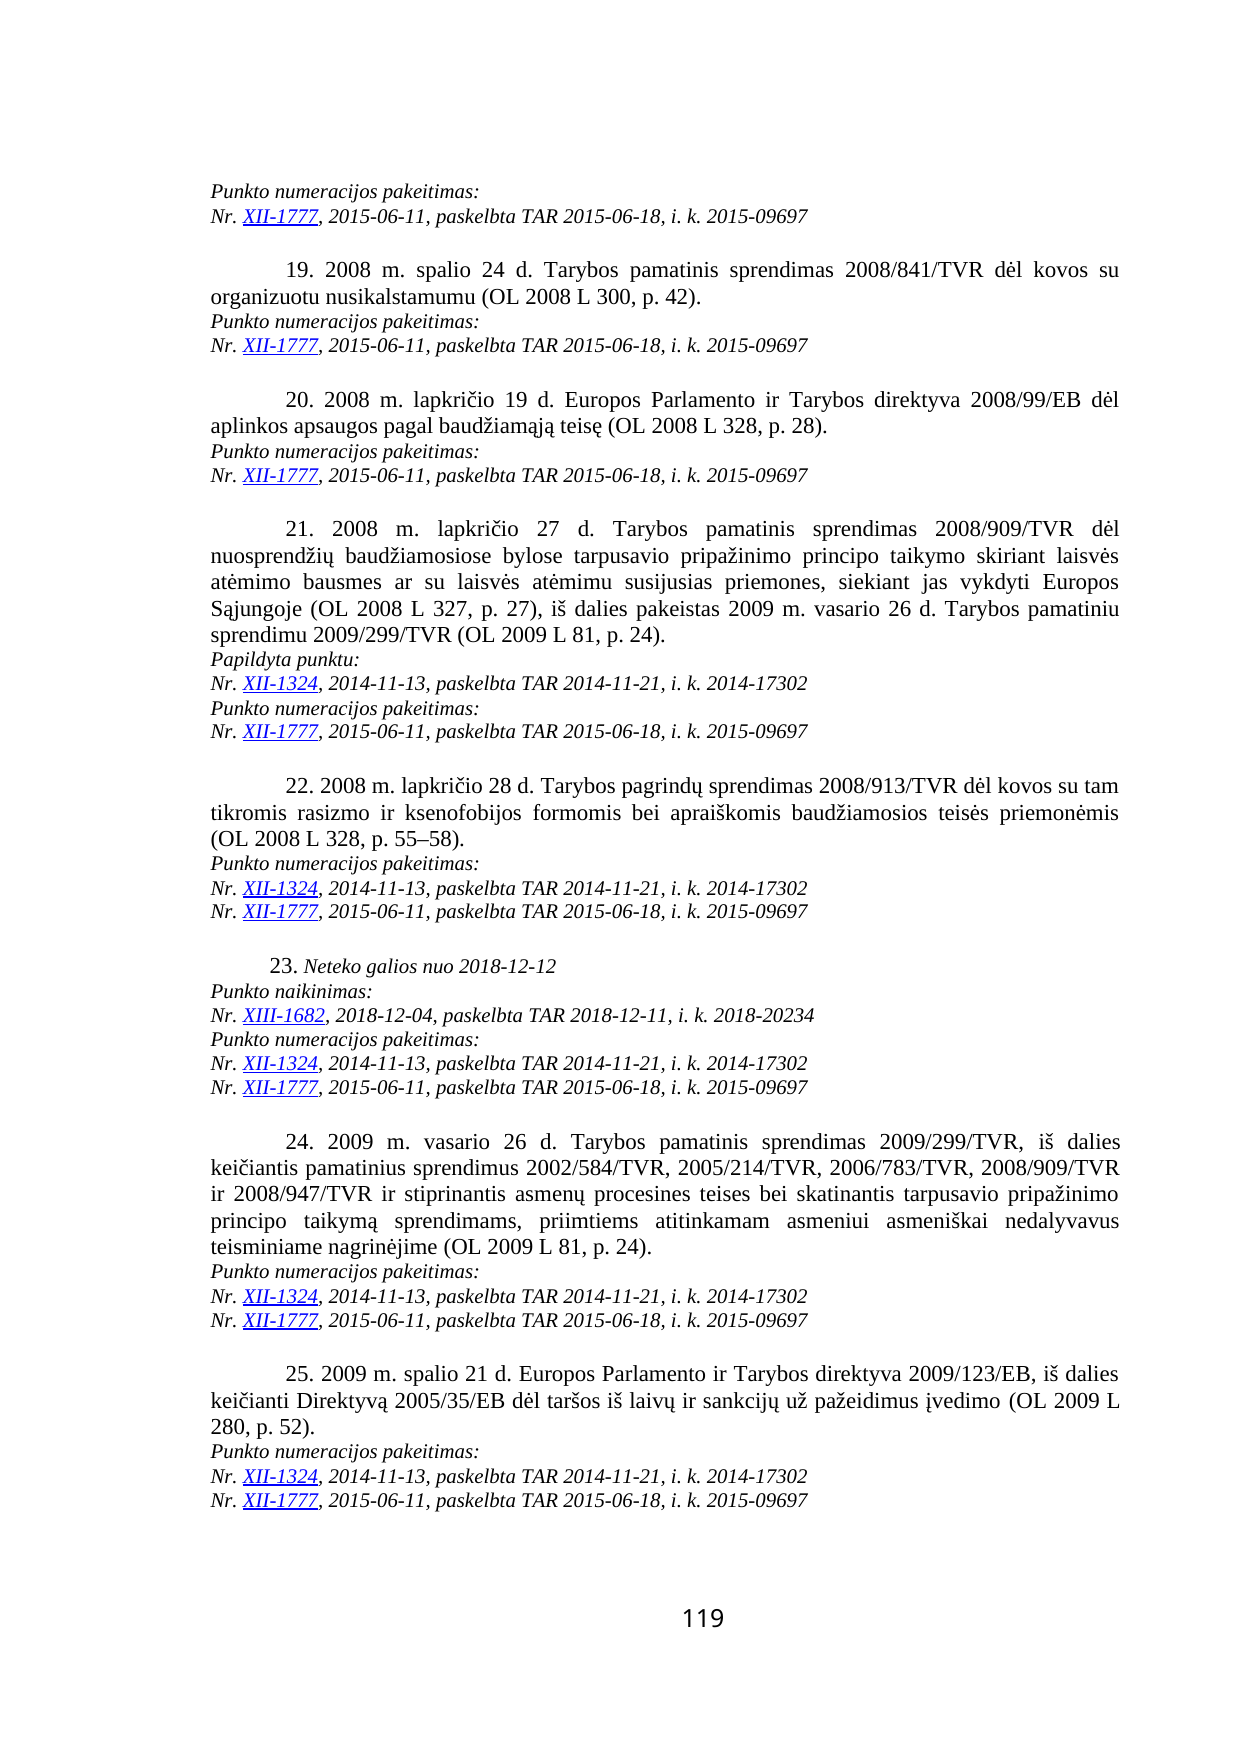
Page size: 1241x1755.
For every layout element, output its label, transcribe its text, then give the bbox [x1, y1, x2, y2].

text Punkto numeracijos pakeitimas: [210, 1439, 1120, 1463]
text Papildyta punktu: [210, 647, 1120, 671]
text Nr. XII-1324, 2014-11-13, paskelbta TAR 2014-11-21, i. k. 2014-17302 [210, 875, 1120, 899]
text Nr. XII-1777, 2015-06-11, paskelbta TAR 2015-06-18, i. k. 2015-09697 [210, 719, 1120, 743]
text Nr. XII-1324, 2014-11-13, paskelbta TAR 2014-11-21, i. k. 2014-17302 [210, 1283, 1120, 1308]
text Nr. XII-1777, 2015-06-11, paskelbta TAR 2015-06-18, i. k. 2015-09697 [210, 899, 1120, 923]
text 19. 2008 m. spalio 24 d. Tarybos pamatinis sprendimas 2008/841/TVR dėl kovos su organizuotu nusikalstamumu (OL 2008 L 300, p. 42). [210, 256, 1120, 309]
text 24. 2009 m. vasario 26 d. Tarybos pamatinis sprendimas 2009/299/TVR, iš dalies keičiantis pamatinius sprendimus 2002/584/TVR, 2005/214/TVR, 2006/783/TVR, 2008/909/TVR ir 2008/947/TVR ir stiprinantis asmenų procesines teises bei skatinantis tarpusavio pripažinimo principo taikymą sprendimams, priimtiems atitinkamam asmeniui asmeniškai nedalyvavus teisminiame nagrinėjime (OL 2009 L 81, p. 24). [210, 1128, 1120, 1259]
text Nr. XII-1777, 2015-06-11, paskelbta TAR 2015-06-18, i. k. 2015-09697 [210, 1308, 1120, 1332]
text Nr. XII-1777, 2015-06-11, paskelbta TAR 2015-06-18, i. k. 2015-09697 [210, 1488, 1120, 1512]
text Nr. XII-1324, 2014-11-13, paskelbta TAR 2014-11-21, i. k. 2014-17302 [210, 1051, 1120, 1075]
text 25. 2009 m. spalio 21 d. Europos Parlamento ir Tarybos direktyva 2009/123/EB, iš dalies keičianti Direktyvą 2005/35/EB dėl taršos iš laivų ir sankcijų už pažeidimus įvedimo (OL 2009 L 280, p. 52). [210, 1360, 1120, 1439]
text Nr. XII-1777, 2015-06-11, paskelbta TAR 2015-06-18, i. k. 2015-09697 [210, 203, 1120, 228]
text Punkto naikinimas: [210, 979, 1120, 1003]
text 20. 2008 m. lapkričio 19 d. Europos Parlamento ir Tarybos direktyva 2008/99/EB dėl aplinkos apsaugos pagal baudžiamąją teisę (OL 2008 L 328, p. 28). [210, 386, 1120, 439]
text Punkto numeracijos pakeitimas: [210, 439, 1120, 463]
text Punkto numeracijos pakeitimas: [210, 179, 1120, 203]
text Nr. XII-1324, 2014-11-13, paskelbta TAR 2014-11-21, i. k. 2014-17302 [210, 1463, 1120, 1488]
text Punkto numeracijos pakeitimas: [210, 1259, 1120, 1283]
text Nr. XII-1777, 2015-06-11, paskelbta TAR 2015-06-18, i. k. 2015-09697 [210, 463, 1120, 487]
text 23. Neteko galios nuo 2018-12-12 [210, 952, 1120, 979]
text Punkto numeracijos pakeitimas: [210, 851, 1120, 875]
text Punkto numeracijos pakeitimas: [210, 695, 1120, 719]
text Nr. XII-1324, 2014-11-13, paskelbta TAR 2014-11-21, i. k. 2014-17302 [210, 671, 1120, 695]
text Punkto numeracijos pakeitimas: [210, 1027, 1120, 1051]
text Nr. XII-1777, 2015-06-11, paskelbta TAR 2015-06-18, i. k. 2015-09697 [210, 1075, 1120, 1099]
text Nr. XIII-1682, 2018-12-04, paskelbta TAR 2018-12-11, i. k. 2018-20234 [210, 1003, 1120, 1027]
text Punkto numeracijos pakeitimas: [210, 309, 1120, 333]
text 22. 2008 m. lapkričio 28 d. Tarybos pagrindų sprendimas 2008/913/TVR dėl kovos su tam tikromis rasizmo ir ksenofobijos formomis bei apraiškomis baudžiamosios teisės priemonėmis (OL 2008 L 328, p. 55–58). [210, 772, 1120, 851]
text 21. 2008 m. lapkričio 27 d. Tarybos pamatinis sprendimas 2008/909/TVR dėl nuosprendžių baudžiamosiose bylose tarpusavio pripažinimo principo taikymo skiriant laisvės atėmimo bausmes ar su laisvės atėmimu susijusias priemones, siekiant jas vykdyti Europos Sąjungoje (OL 2008 L 327, p. 27), iš dalies pakeistas 2009 m. vasario 26 d. Tarybos pamatiniu sprendimu 2009/299/TVR (OL 2009 L 81, p. 24). [210, 516, 1120, 647]
text Nr. XII-1777, 2015-06-11, paskelbta TAR 2015-06-18, i. k. 2015-09697 [210, 333, 1120, 357]
